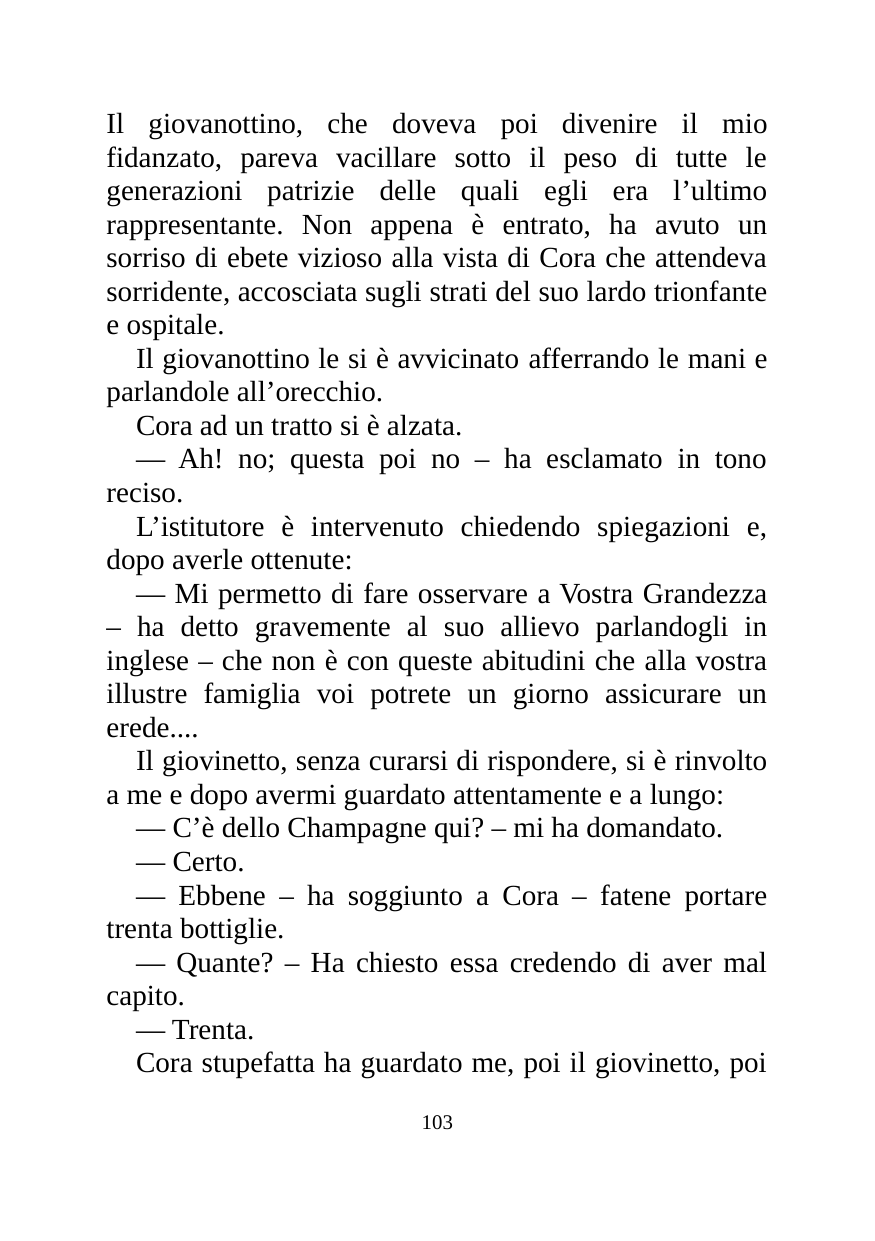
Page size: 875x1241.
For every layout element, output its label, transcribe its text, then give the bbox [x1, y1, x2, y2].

text — Quante? – Ha chiesto essa credendo di aver mal capito. [106, 945, 768, 1012]
text — C’è dello Champagne qui? – mi ha domandato. [106, 811, 768, 844]
text L’istitutore è intervenuto chiedendo spiegazioni e, dopo averle ottenute: [106, 509, 768, 576]
text — Certo. [106, 844, 768, 878]
text Il giovinetto, senza curarsi di rispondere, si è rinvolto a me e dopo avermi guardato attentamente e a lungo: [106, 743, 768, 811]
text — Ah! no; questa poi no – ha esclamato in tono reciso. [106, 442, 768, 509]
text — Ebbene – ha soggiunto a Cora – fatene portare trenta bottiglie. [106, 878, 768, 945]
text Cora stupefatta ha guardato me, poi il giovinetto, poi [106, 1045, 768, 1079]
text — Mi permetto di fare osservare a Vostra Grandezza – ha detto gravemente al suo allievo parlandogli in inglese – che non è con queste abitudini che alla vostra illustre famiglia voi potrete un giorno assicurare un erede.... [106, 576, 768, 743]
text Il giovanottino, che doveva poi divenire il mio fidanzato, pareva vacillare sotto il peso di tutte le generazioni patrizie delle quali egli era l’ultimo rappresentante. Non appena è entrato, ha avuto un sorriso di ebete vizioso alla vista di Cora che attendeva sorridente, accosciata sugli strati del suo lardo trionfante e ospitale. [106, 106, 768, 341]
text — Trenta. [106, 1012, 768, 1045]
text Il giovanottino le si è avvicinato afferrando le mani e parlandole all’orecchio. [106, 341, 768, 408]
text Cora ad un tratto si è alzata. [106, 408, 768, 442]
